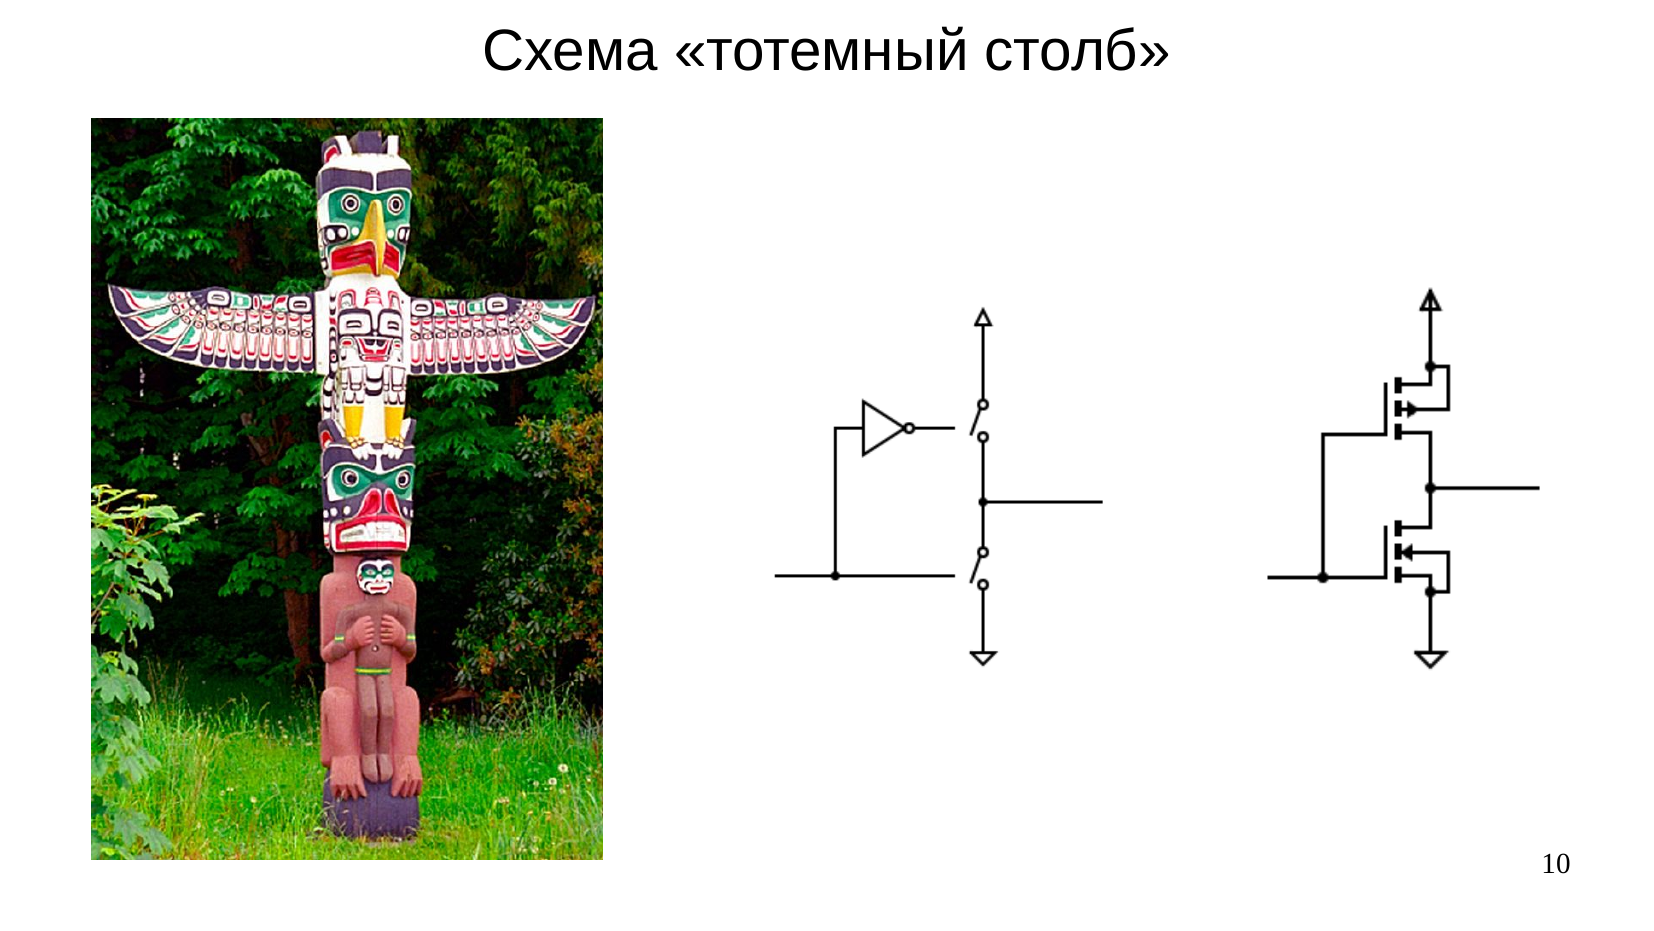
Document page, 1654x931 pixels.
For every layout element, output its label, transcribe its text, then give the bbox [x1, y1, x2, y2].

picture [91, 118, 603, 860]
picture [747, 266, 1131, 709]
title Схема «тотемный столб» [82, 12, 1571, 89]
picture [1216, 256, 1574, 721]
